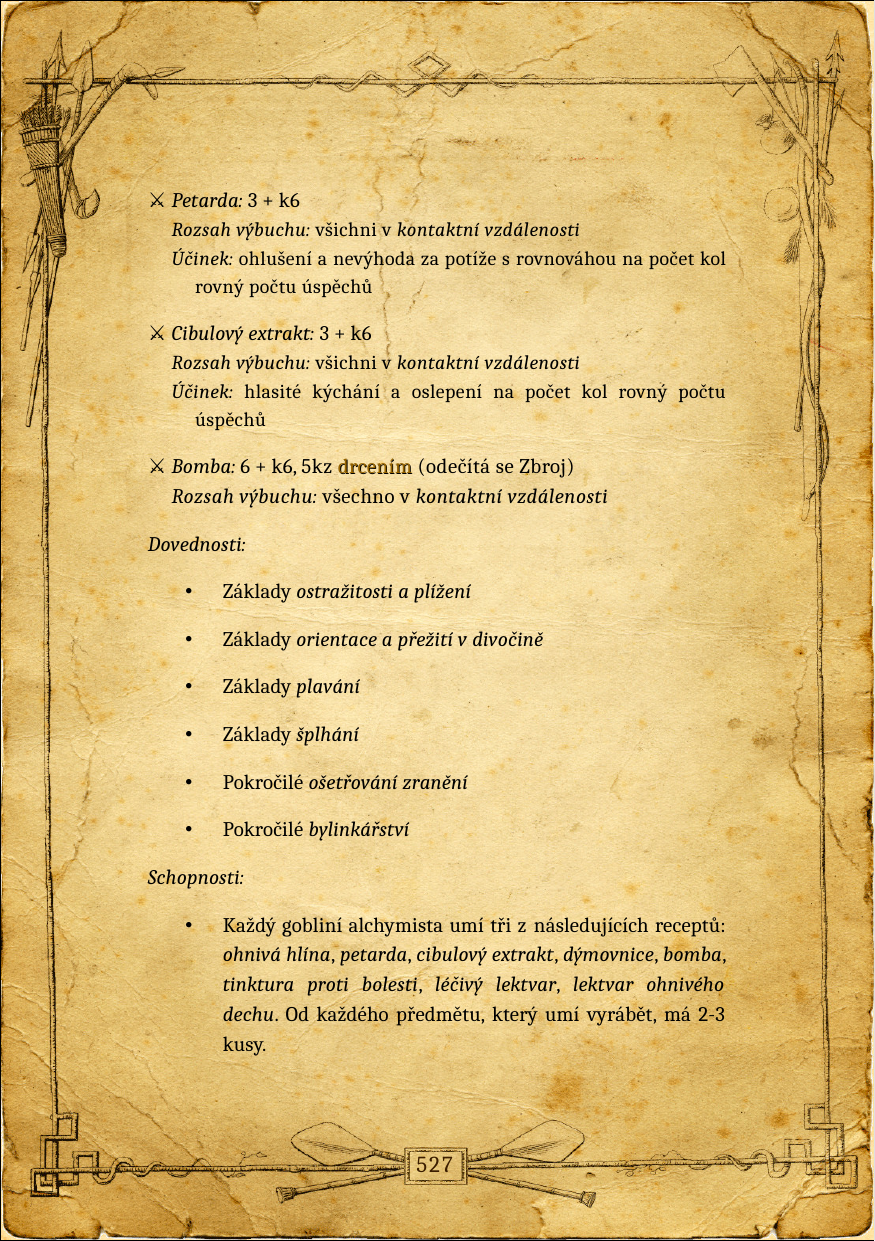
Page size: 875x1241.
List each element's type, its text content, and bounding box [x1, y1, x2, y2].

text Rozsah výbuchu: všechno v⁠ kontaktní vzdálenosti [171, 485, 726, 509]
list Základy šplhání [185, 723, 726, 747]
list Základy orientace a⁠ přežití v⁠ divočině [185, 628, 726, 652]
text ⚔ Bomba: 6 + k6, 5kz drcením (odečítá se Zbroj) [148, 455, 726, 479]
text Rozsah výbuchu: všichni v⁠ kontaktní vzdálenosti [171, 352, 726, 375]
text Účinek: hlasité kýchání a⁠ oslepení na počet kol rovný počtu úspěchů [171, 380, 726, 432]
list Pokročilé bylinkářství [185, 818, 726, 842]
text Dovednosti: [148, 532, 726, 556]
list Základy ostražitosti a⁠ plížení [185, 580, 726, 604]
text ⚔ Cibulový extrakt: 3 + k6 [148, 322, 726, 346]
text Rozsah výbuchu: všichni v⁠ kontaktní vzdálenosti [171, 219, 726, 242]
list Pokročilé ošetřování zranění [185, 770, 726, 794]
text Účinek: ohlušení a⁠ nevýhoda za potíže s⁠ rovnováhou na počet kol rovný počtu úspěchů [171, 247, 726, 299]
list Každý gobliní alchymista umí tři z⁠ následujících receptů: ohnivá hlína, petarda, cibulový extrakt, dýmovnice, bomba, tinktura proti bolesti, léčivý lektvar, lektvar ohnivého dechu. Od každého předmětu, který umí vyrábět, má 2-3 kusy. [185, 913, 726, 1057]
text Schopnosti: [148, 866, 726, 889]
text ⚔ Petarda: 3 + k6 [148, 189, 726, 213]
list Základy plavání [185, 675, 726, 699]
picture [1, 1, 874, 1240]
